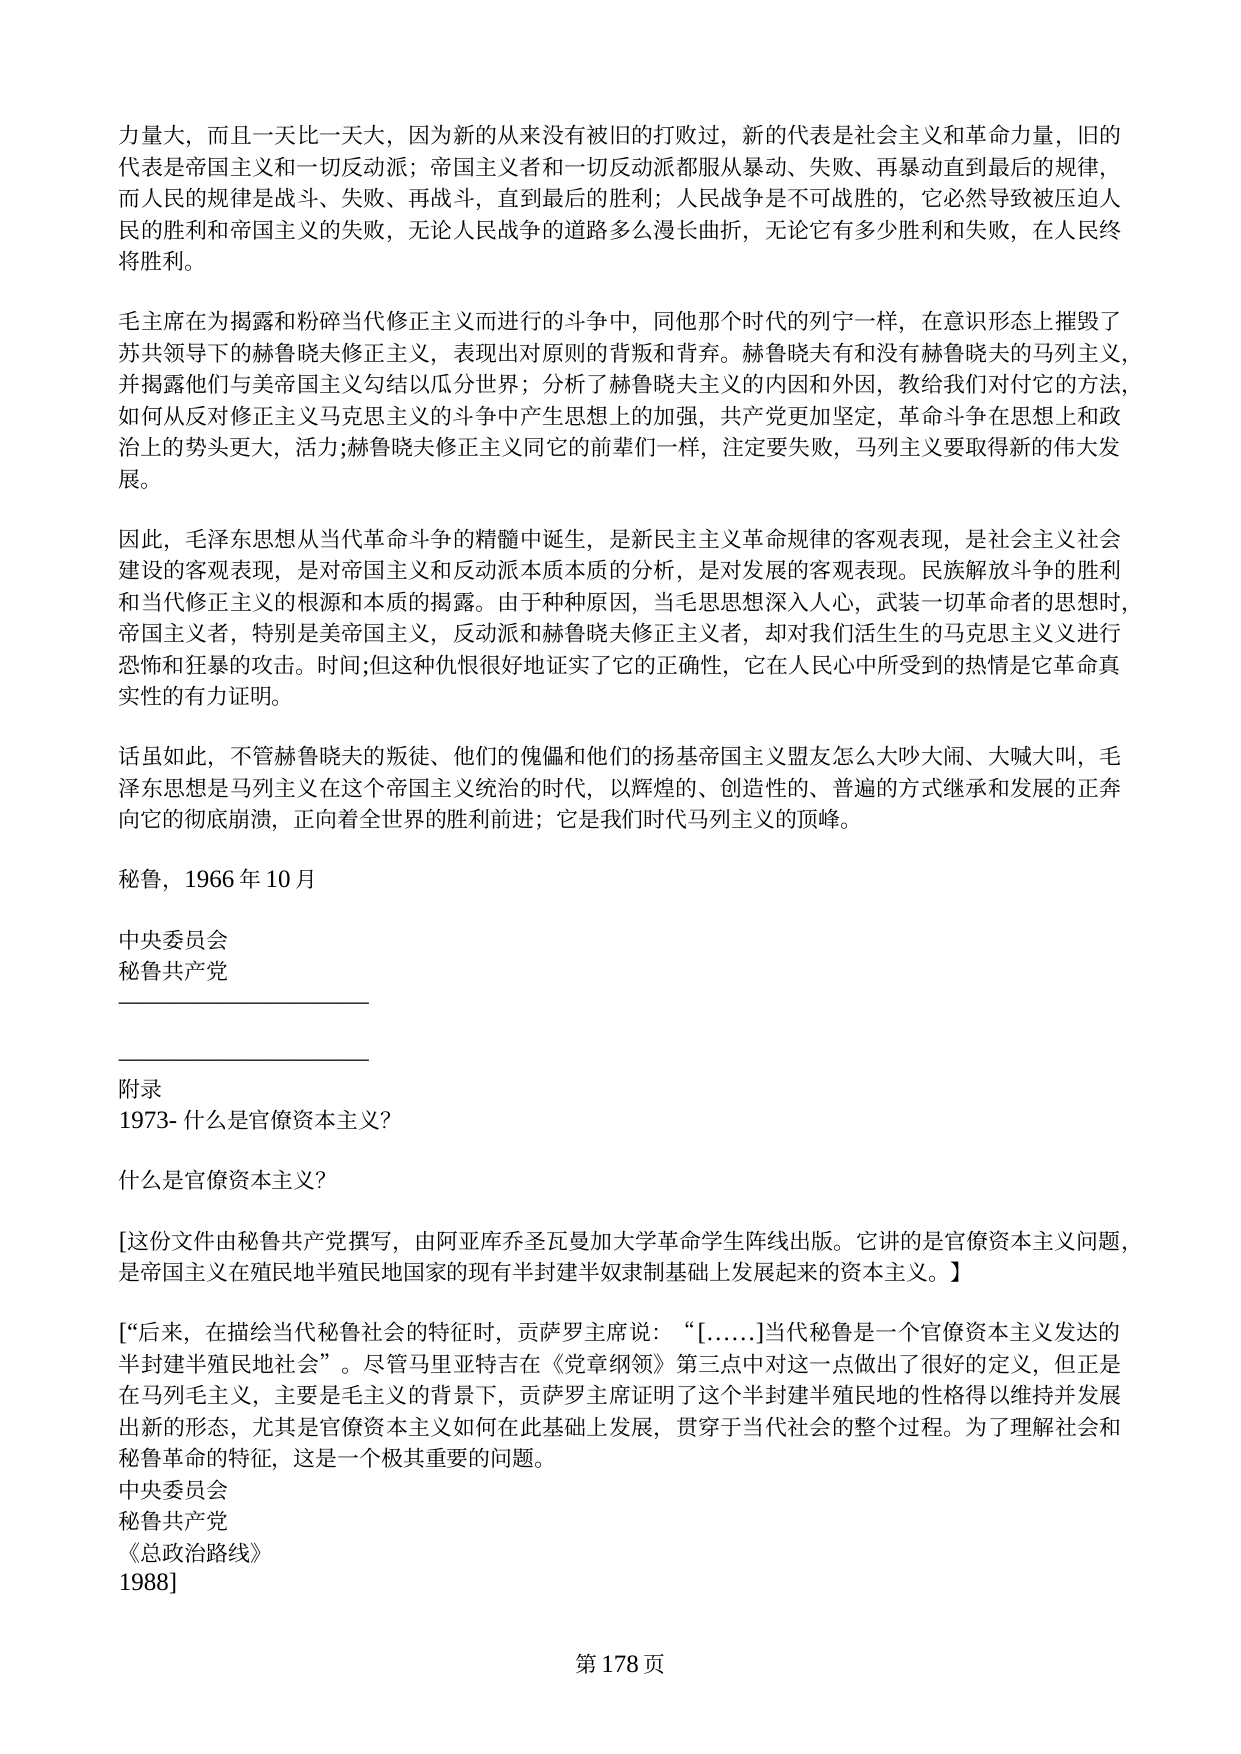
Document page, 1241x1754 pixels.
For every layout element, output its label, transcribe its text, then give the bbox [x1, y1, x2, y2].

text 因此，毛泽东思想从当代革命斗争的精髓中诞生，是新民主主义革命规律的客观表现，是社会主义社会建设的客观表现，是对帝国主义和反动派本质本质的分析，是对发展的客观表现。民族解放斗争的胜利和当代修正主义的根源和本质的揭露。由于种种原因，当毛思思想深入人心，武装一切革命者的思想时，帝国主义者，特别是美帝国主义，反动派和赫鲁晓夫修正主义者，却对我们活生生的马克思主义义进行恐怖和狂暴的攻击。时间;但这种仇恨很好地证实了它的正确性，它在人民心中所受到的热情是它革命真实性的有力证明。 [118, 522, 1122, 711]
text —————————— [118, 1043, 1122, 1072]
text 什么是官僚资本主义？ [118, 1164, 1122, 1195]
text 1988] [118, 1567, 1122, 1596]
text 秘鲁共产党 [118, 954, 1122, 986]
text 附录 [118, 1072, 1122, 1103]
text 《总政治路线》 [118, 1536, 1122, 1567]
text 力量大，而且一天比一天大，因为新的从来没有被旧的打败过，新的代表是社会主义和革命力量，旧的代表是帝国主义和一切反动派；帝国主义者和一切反动派都服从暴动、失败、再暴动直到最后的规律，而人民的规律是战斗、失败、再战斗，直到最后的胜利；人民战争是不可战胜的，它必然导致被压迫人民的胜利和帝国主义的失败，无论人民战争的道路多么漫长曲折，无论它有多少胜利和失败，在人民终将胜利。 [118, 118, 1122, 276]
text [这份文件由秘鲁共产党撰写，由阿亚库乔圣瓦曼加大学革命学生阵线出版。它讲的是官僚资本主义问题，是帝国主义在殖民地半殖民地国家的现有半封建半奴隶制基础上发展起来的资本主义。】 [118, 1224, 1122, 1287]
text 话虽如此，不管赫鲁晓夫的叛徒、他们的傀儡和他们的扬基帝国主义盟友怎么大吵大闹、大喊大叫，毛泽东思想是马列主义在这个帝国主义统治的时代，以辉煌的、创造性的、普遍的方式继承和发展的正奔向它的彻底崩溃，正向着全世界的胜利前进；它是我们时代马列主义的顶峰。 [118, 739, 1122, 834]
text —————————— [118, 986, 1122, 1014]
text 毛主席在为揭露和粉碎当代修正主义而进行的斗争中，同他那个时代的列宁一样，在意识形态上摧毁了苏共领导下的赫鲁晓夫修正主义，表现出对原则的背叛和背弃。赫鲁晓夫有和没有赫鲁晓夫的马列主义，并揭露他们与美帝国主义勾结以瓜分世界；分析了赫鲁晓夫主义的内因和外因，教给我们对付它的方法，如何从反对修正主义马克思主义的斗争中产生思想上的加强，共产党更加坚定，革命斗争在思想上和政治上的势头更大，活力;赫鲁晓夫修正主义同它的前辈们一样，注定要失败，马列主义要取得新的伟大发展。 [118, 304, 1122, 493]
text [“后来，在描绘当代秘鲁社会的特征时，贡萨罗主席说：“[……]当代秘鲁是一个官僚资本主义发达的半封建半殖民地社会”。尽管马里亚特吉在《党章纲领》第三点中对这一点做出了很好的定义，但正是在马列毛主义，主要是毛主义的背景下，贡萨罗主席证明了这个半封建半殖民地的性格得以维持并发展出新的形态，尤其是官僚资本主义如何在此基础上发展，贯穿于当代社会的整个过程。为了理解社会和秘鲁革命的特征，这是一个极其重要的问题。 [118, 1316, 1122, 1473]
text 秘鲁共产党 [118, 1504, 1122, 1536]
text 秘鲁，1966年10月 [118, 863, 1122, 894]
text 中央委员会 [118, 923, 1122, 954]
text 1973- 什么是官僚资本主义？ [118, 1103, 1122, 1135]
text 中央委员会 [118, 1473, 1122, 1504]
